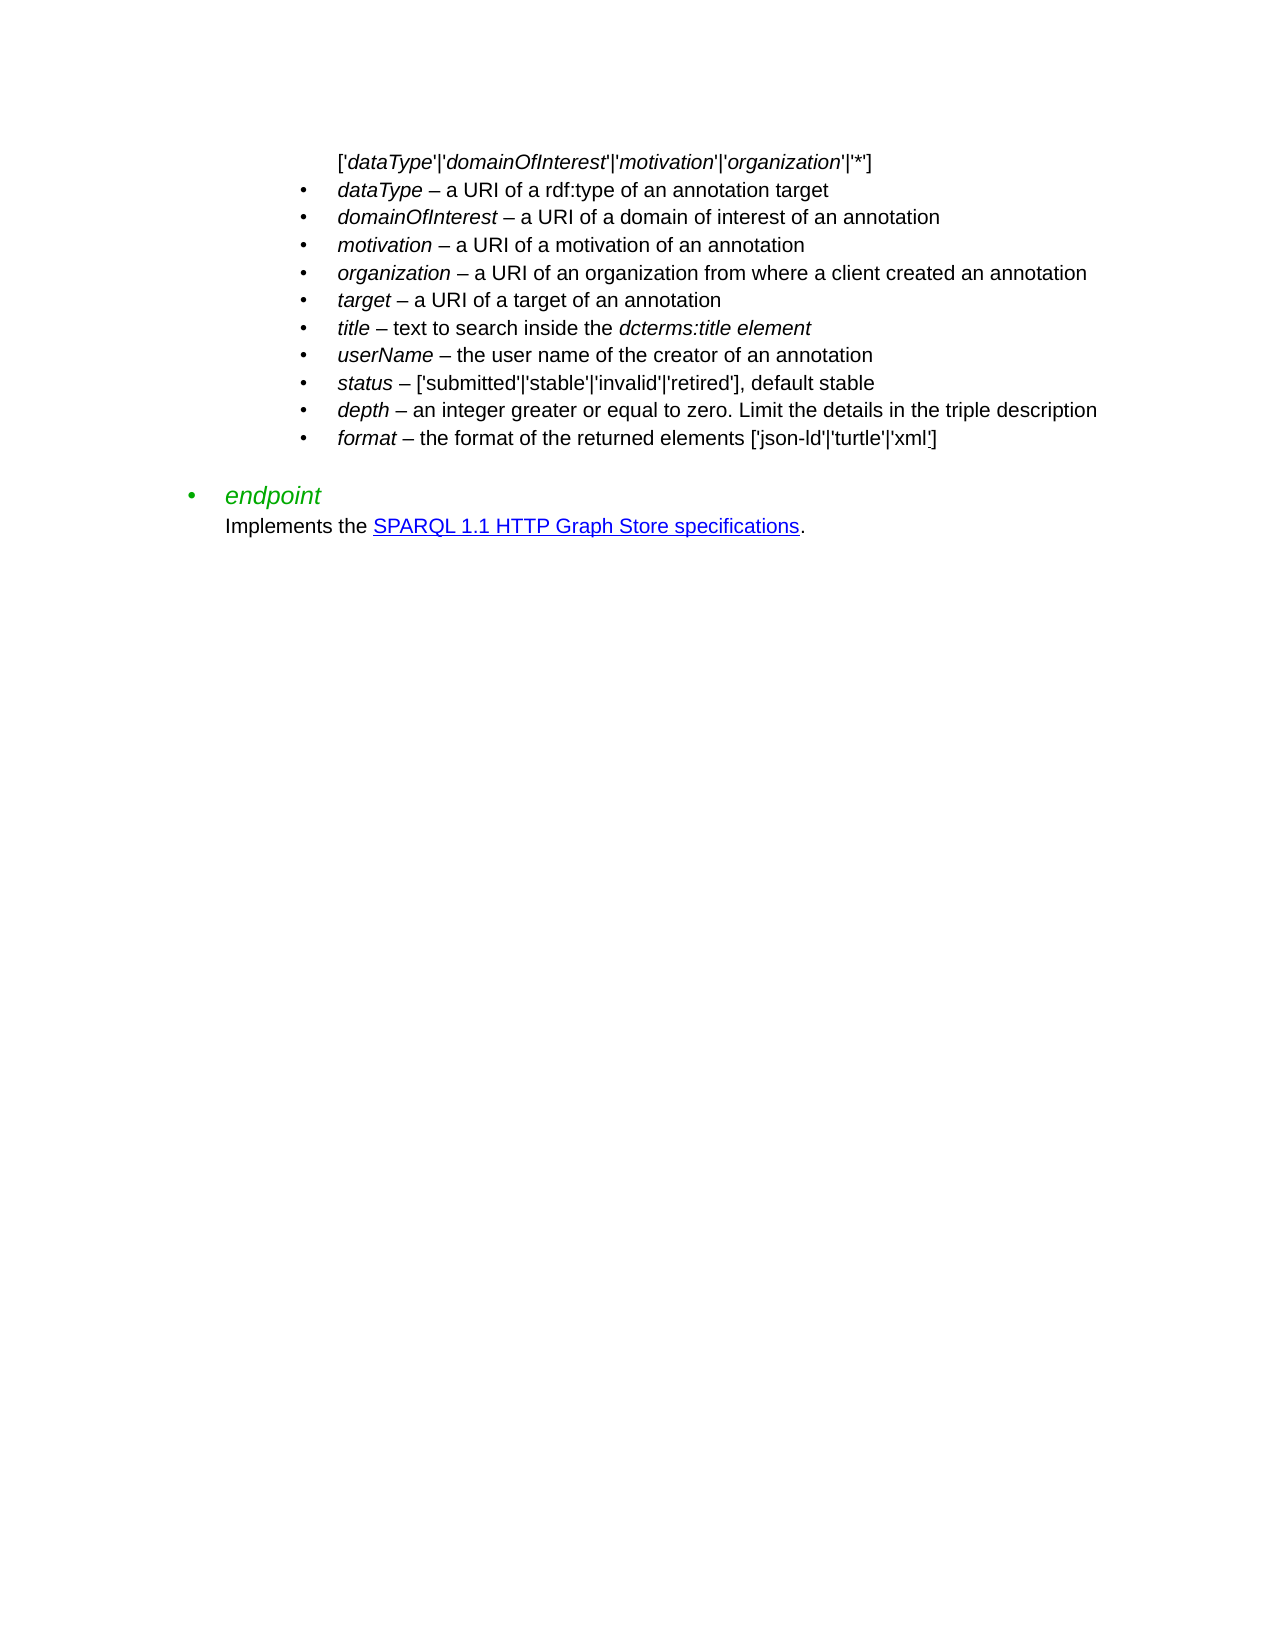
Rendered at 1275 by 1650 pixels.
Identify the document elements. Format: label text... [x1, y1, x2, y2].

list status – ['submitted'|'stable'|'invalid'|'retired'], default stable [300, 371, 1125, 395]
list target – a URI of a target of an annotation [300, 288, 1125, 312]
list Implements the SPARQL 1.1 HTTP Graph Store specifications. [187, 514, 1125, 538]
list organization – a URI of an organization from where a client created an annotation [300, 260, 1125, 284]
list depth – an integer greater or equal to zero. Limit the details in the triple description [300, 398, 1125, 422]
list motivation – a URI of a motivation of an annotation [300, 233, 1125, 257]
list title – text to search inside the dcterms:title element [300, 316, 1125, 339]
list dataType – a URI of a rdf:type of an annotation target [300, 177, 1125, 202]
list endpoint [187, 481, 1125, 510]
list userName – the user name of the creator of an annotation [300, 343, 1125, 367]
list ['dataType'|'domainOfInterest'|'motivation'|'organization'|'*'] [300, 150, 1125, 174]
list format – the format of the returned elements ['json-ld'|'turtle'|'xml'] [300, 426, 1125, 450]
list domainOfInterest – a URI of a domain of interest of an annotation [300, 205, 1125, 229]
